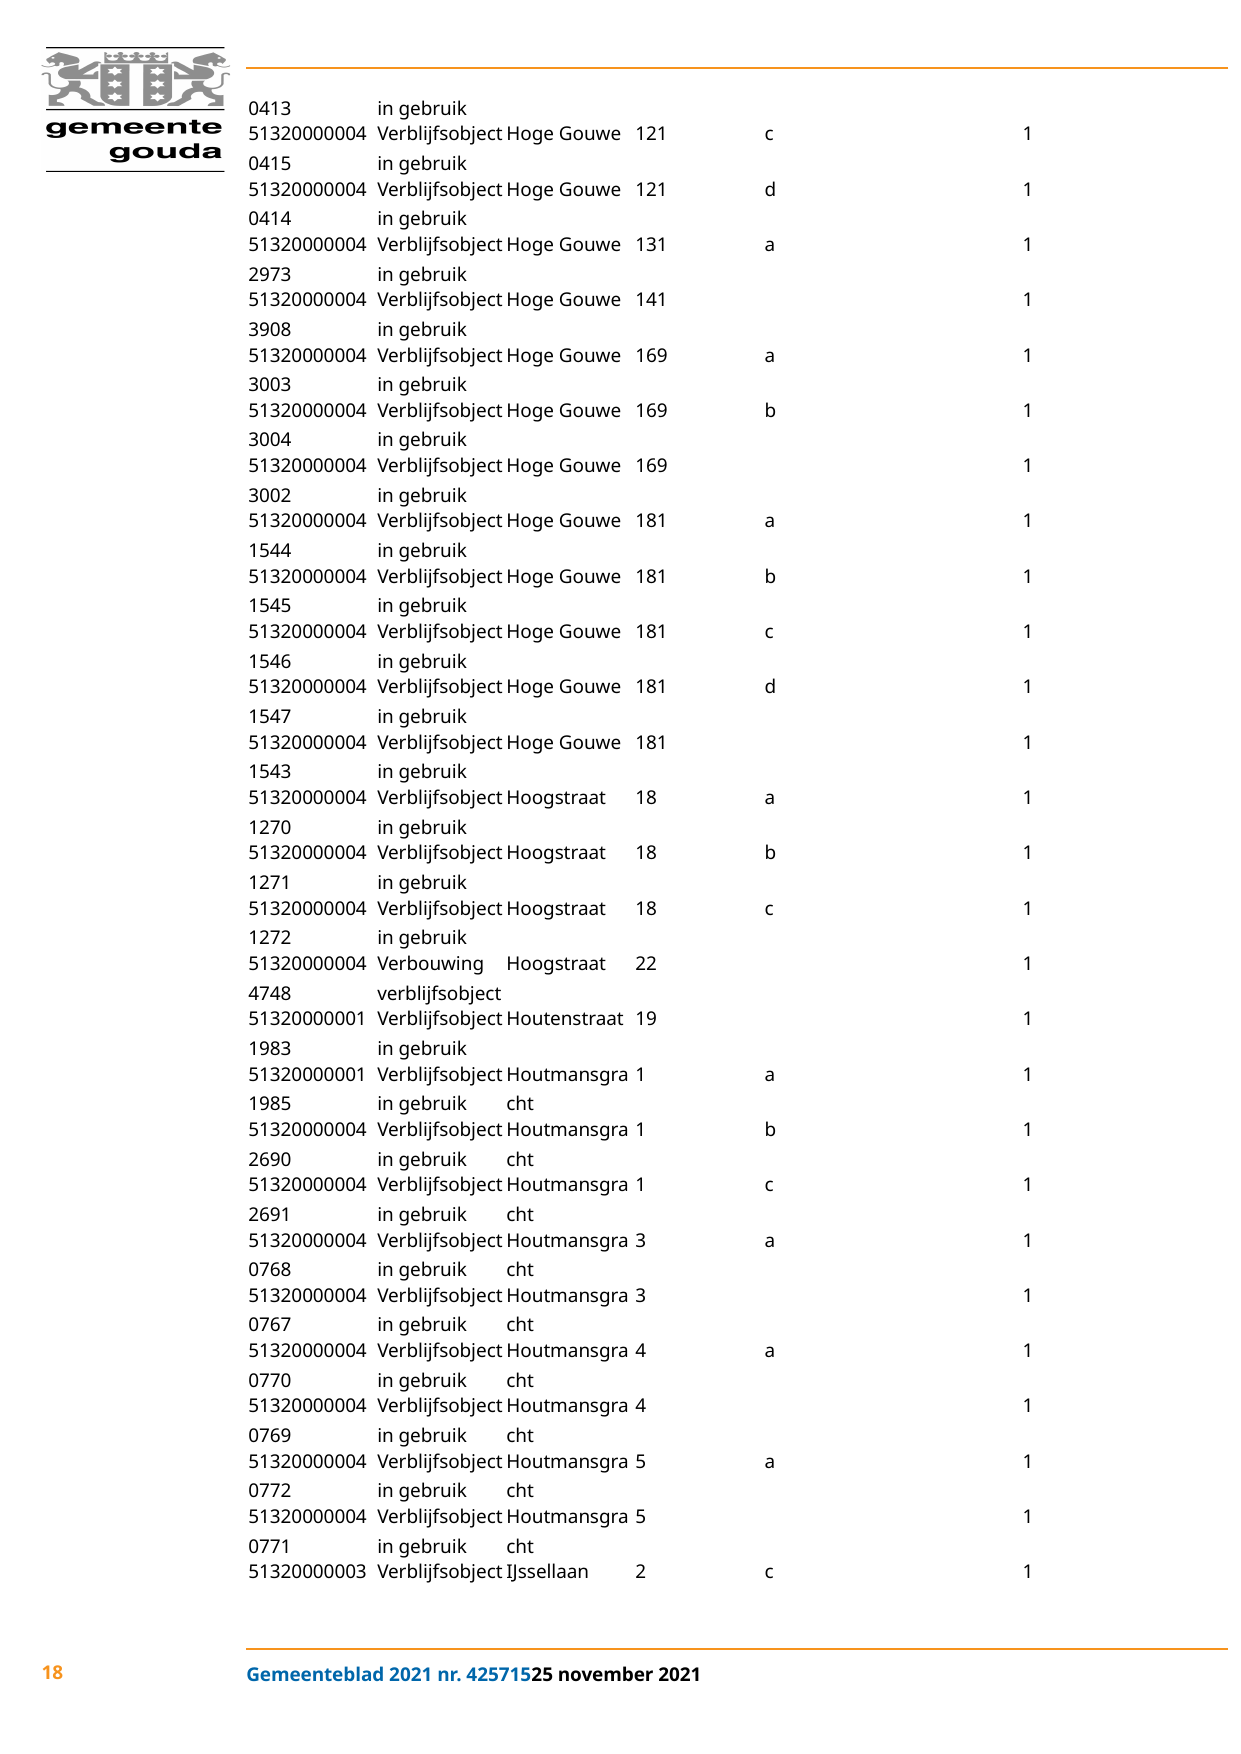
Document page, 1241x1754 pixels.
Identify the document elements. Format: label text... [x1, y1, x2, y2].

table_cell 4 [635, 1338, 764, 1393]
table_cell [764, 1393, 893, 1448]
table_cell [764, 729, 893, 784]
table_cell 513200000040414 [248, 176, 377, 231]
table_cell [894, 563, 1022, 618]
table_cell in gebruik [377, 95, 506, 121]
table_cell [894, 618, 1022, 674]
table_cell 18 [635, 784, 764, 839]
table_cell 4 [635, 1393, 764, 1448]
table_cell Verblijfsobject in gebruik [377, 784, 506, 839]
table_cell [894, 1227, 1022, 1282]
table_cell [764, 453, 893, 508]
table_cell 181 [635, 674, 764, 729]
table_cell Hoge Gouwe [506, 176, 635, 231]
table_cell [894, 950, 1022, 1006]
table_cell Verblijfsobject in gebruik [377, 342, 506, 397]
table_cell [894, 508, 1022, 563]
table_cell Hoogstraat [506, 784, 635, 839]
table_cell Hoge Gouwe [506, 618, 635, 674]
table_cell Houtmansgracht [506, 1282, 635, 1337]
table_cell 1 [1023, 1338, 1152, 1393]
table_cell a [764, 342, 893, 397]
table_cell [894, 286, 1022, 342]
table_cell 1 [1023, 618, 1152, 674]
table_cell Verblijfsobject in gebruik [377, 231, 506, 286]
table_cell Hoge Gouwe [506, 674, 635, 729]
table_cell 22 [635, 950, 764, 1006]
table_cell 513200000043003 [248, 342, 377, 397]
table_cell Houtmansgracht [506, 1227, 635, 1282]
table_cell Verblijfsobject in gebruik [377, 1503, 506, 1559]
table_cell a [764, 784, 893, 839]
table_cell 513200000043004 [248, 397, 377, 452]
table_cell Houtmansgracht [506, 1171, 635, 1227]
table_cell a [764, 231, 893, 286]
table_cell 1 [1023, 231, 1152, 286]
table_cell 513200000042973 [248, 231, 377, 286]
table_cell [894, 1171, 1022, 1227]
table_cell Verblijfsobject in gebruik [377, 286, 506, 342]
table_cell 513200000041543 [248, 729, 377, 784]
table_cell 2 [635, 1559, 764, 1584]
table_cell [894, 729, 1022, 784]
table_cell [894, 1282, 1022, 1337]
table_cell 131 [635, 231, 764, 286]
table_cell Verbouwing verblijfsobject [377, 950, 506, 1006]
table_cell [764, 1006, 893, 1061]
table_cell 513200000041545 [248, 563, 377, 618]
table_cell a [764, 508, 893, 563]
table_cell Houtenstraat [506, 1006, 635, 1061]
table_cell Verblijfsobject in gebruik [377, 1448, 506, 1503]
table_cell IJssellaan [506, 1559, 635, 1584]
table_cell 5 [635, 1448, 764, 1503]
table_cell [1023, 95, 1152, 121]
table_cell 1 [1023, 950, 1152, 1006]
table_cell [894, 840, 1022, 895]
picture [41, 47, 231, 172]
table_cell 1 [1023, 1282, 1152, 1337]
table_cell 1 [1023, 1116, 1152, 1171]
table_cell 141 [635, 286, 764, 342]
table_cell 1 [1023, 784, 1152, 839]
table_cell Hoge Gouwe [506, 729, 635, 784]
table_cell [764, 1503, 893, 1559]
table_cell 1 [1023, 1559, 1152, 1584]
table_cell [894, 1393, 1022, 1448]
table_cell [894, 895, 1022, 950]
table_cell [894, 1559, 1022, 1584]
table_cell 1 [1023, 342, 1152, 397]
table_cell Hoge Gouwe [506, 508, 635, 563]
table_cell [635, 95, 764, 121]
table_cell [894, 1448, 1022, 1503]
table_cell Houtmansgracht [506, 1338, 635, 1393]
table_cell 5 [635, 1503, 764, 1559]
table_cell Verblijfsobject in gebruik [377, 1282, 506, 1337]
table_cell [894, 231, 1022, 286]
table_cell 1 [1023, 508, 1152, 563]
table_cell [764, 950, 893, 1006]
table_cell 181 [635, 508, 764, 563]
table_cell 0413 [248, 95, 377, 121]
table_cell Verblijfsobject in gebruik [377, 1061, 506, 1116]
table_cell Houtmansgracht [506, 1393, 635, 1448]
table_cell b [764, 840, 893, 895]
table_cell Verblijfsobject in gebruik [377, 840, 506, 895]
table_cell 18 [635, 895, 764, 950]
table_cell Houtmansgracht [506, 1503, 635, 1559]
table_cell Verblijfsobject in gebruik [377, 508, 506, 563]
table_cell Verblijfsobject in gebruik [377, 176, 506, 231]
table_cell Hoge Gouwe [506, 453, 635, 508]
table_cell b [764, 563, 893, 618]
table_cell 513200000043908 [248, 286, 377, 342]
table_cell [894, 95, 1022, 121]
table_cell Houtmansgracht [506, 1448, 635, 1503]
table_cell a [764, 1061, 893, 1116]
table_cell b [764, 397, 893, 452]
table_cell 1 [1023, 840, 1152, 895]
table_cell [894, 397, 1022, 452]
table_cell d [764, 674, 893, 729]
table_cell Houtmansgracht [506, 1116, 635, 1171]
table_cell 513200000041547 [248, 674, 377, 729]
table_cell 1 [1023, 1227, 1152, 1282]
table_cell Verblijfsobject [377, 1559, 506, 1584]
table_cell 1 [1023, 895, 1152, 950]
table_cell Verblijfsobject in gebruik [377, 1006, 506, 1061]
table_cell 1 [1023, 729, 1152, 784]
table_cell 513200000011983 [248, 1006, 377, 1061]
table_cell [894, 1503, 1022, 1559]
table_cell [506, 95, 635, 121]
table_cell [894, 784, 1022, 839]
table_cell 1 [1023, 453, 1152, 508]
table_cell 3 [635, 1227, 764, 1282]
table_cell 181 [635, 618, 764, 674]
table_cell c [764, 1171, 893, 1227]
table_cell [894, 1338, 1022, 1393]
table_cell 1 [1023, 674, 1152, 729]
table_cell Verblijfsobject in gebruik [377, 1171, 506, 1227]
table_cell Hoge Gouwe [506, 342, 635, 397]
table_cell 169 [635, 397, 764, 452]
table_cell Hoogstraat [506, 895, 635, 950]
table_cell [894, 1116, 1022, 1171]
table_cell 1 [635, 1171, 764, 1227]
table_cell 513200000040769 [248, 1393, 377, 1448]
table_cell Verblijfsobject in gebruik [377, 1227, 506, 1282]
table_cell 513200000011985 [248, 1061, 377, 1116]
table_cell [894, 176, 1022, 231]
table_cell 513200000040772 [248, 1448, 377, 1503]
table_cell 513200000043002 [248, 453, 377, 508]
table_cell 1 [1023, 1061, 1152, 1116]
table_cell 513200000041271 [248, 840, 377, 895]
table_cell 513200000042691 [248, 1171, 377, 1227]
table_cell 1 [1023, 397, 1152, 452]
table_cell c [764, 1559, 893, 1584]
table_cell 513200000040415 [248, 121, 377, 176]
table_cell 181 [635, 729, 764, 784]
table_cell 19 [635, 1006, 764, 1061]
table_cell Verblijfsobject in gebruik [377, 895, 506, 950]
table_cell [894, 1061, 1022, 1116]
table_cell a [764, 1338, 893, 1393]
table_cell 1 [635, 1061, 764, 1116]
table_cell 1 [1023, 1448, 1152, 1503]
table_cell 513200000041546 [248, 618, 377, 674]
table_cell 1 [1023, 1006, 1152, 1061]
table_cell [894, 674, 1022, 729]
table_cell 513200000040768 [248, 1227, 377, 1282]
table_cell c [764, 121, 893, 176]
table_cell 169 [635, 453, 764, 508]
table_cell a [764, 1448, 893, 1503]
table_cell Verblijfsobject in gebruik [377, 397, 506, 452]
table_cell [894, 453, 1022, 508]
table_cell Hoge Gouwe [506, 286, 635, 342]
table_cell [894, 121, 1022, 176]
table_cell [894, 1006, 1022, 1061]
table_cell 1 [1023, 563, 1152, 618]
table_cell [894, 342, 1022, 397]
table_cell Verblijfsobject in gebruik [377, 563, 506, 618]
table_cell Hoge Gouwe [506, 231, 635, 286]
table_cell d [764, 176, 893, 231]
table_cell Hoogstraat [506, 840, 635, 895]
table_cell 513200000042690 [248, 1116, 377, 1171]
table_cell 513200000041544 [248, 508, 377, 563]
table_cell Verblijfsobject in gebruik [377, 674, 506, 729]
table_cell a [764, 1227, 893, 1282]
table_cell 1 [1023, 1171, 1152, 1227]
table_cell 3 [635, 1282, 764, 1337]
table_cell Verblijfsobject in gebruik [377, 729, 506, 784]
table_cell 513200000040770 [248, 1338, 377, 1393]
table_cell 1 [1023, 286, 1152, 342]
table_cell c [764, 895, 893, 950]
table_cell 1 [1023, 121, 1152, 176]
table_cell [764, 95, 893, 121]
table_cell 513200000040767 [248, 1282, 377, 1337]
table_cell [764, 1282, 893, 1337]
table_cell Hoge Gouwe [506, 397, 635, 452]
table_cell 513200000040771 [248, 1503, 377, 1559]
table_cell 1 [1023, 1393, 1152, 1448]
table_cell 513200000041270 [248, 784, 377, 839]
table_cell 1 [1023, 1503, 1152, 1559]
table_cell 1 [635, 1116, 764, 1171]
table_cell 1 [1023, 176, 1152, 231]
table_cell Verblijfsobject in gebruik [377, 121, 506, 176]
table_cell [764, 286, 893, 342]
table_cell Verblijfsobject in gebruik [377, 1393, 506, 1448]
table_cell 181 [635, 563, 764, 618]
table_cell Verblijfsobject in gebruik [377, 618, 506, 674]
table_cell Hoge Gouwe [506, 121, 635, 176]
table_cell b [764, 1116, 893, 1171]
table_cell 121 [635, 176, 764, 231]
table_cell 121 [635, 121, 764, 176]
table_cell Houtmansgracht [506, 1061, 635, 1116]
table_cell 169 [635, 342, 764, 397]
table_cell Verblijfsobject in gebruik [377, 453, 506, 508]
table_cell Verblijfsobject in gebruik [377, 1338, 506, 1393]
table_cell 51320000003 [248, 1559, 377, 1584]
table_cell 513200000044748 [248, 950, 377, 1006]
table_cell Verblijfsobject in gebruik [377, 1116, 506, 1171]
table_cell Hoogstraat [506, 950, 635, 1006]
table_cell 513200000041272 [248, 895, 377, 950]
table_cell c [764, 618, 893, 674]
table_cell 18 [635, 840, 764, 895]
table_cell Hoge Gouwe [506, 563, 635, 618]
